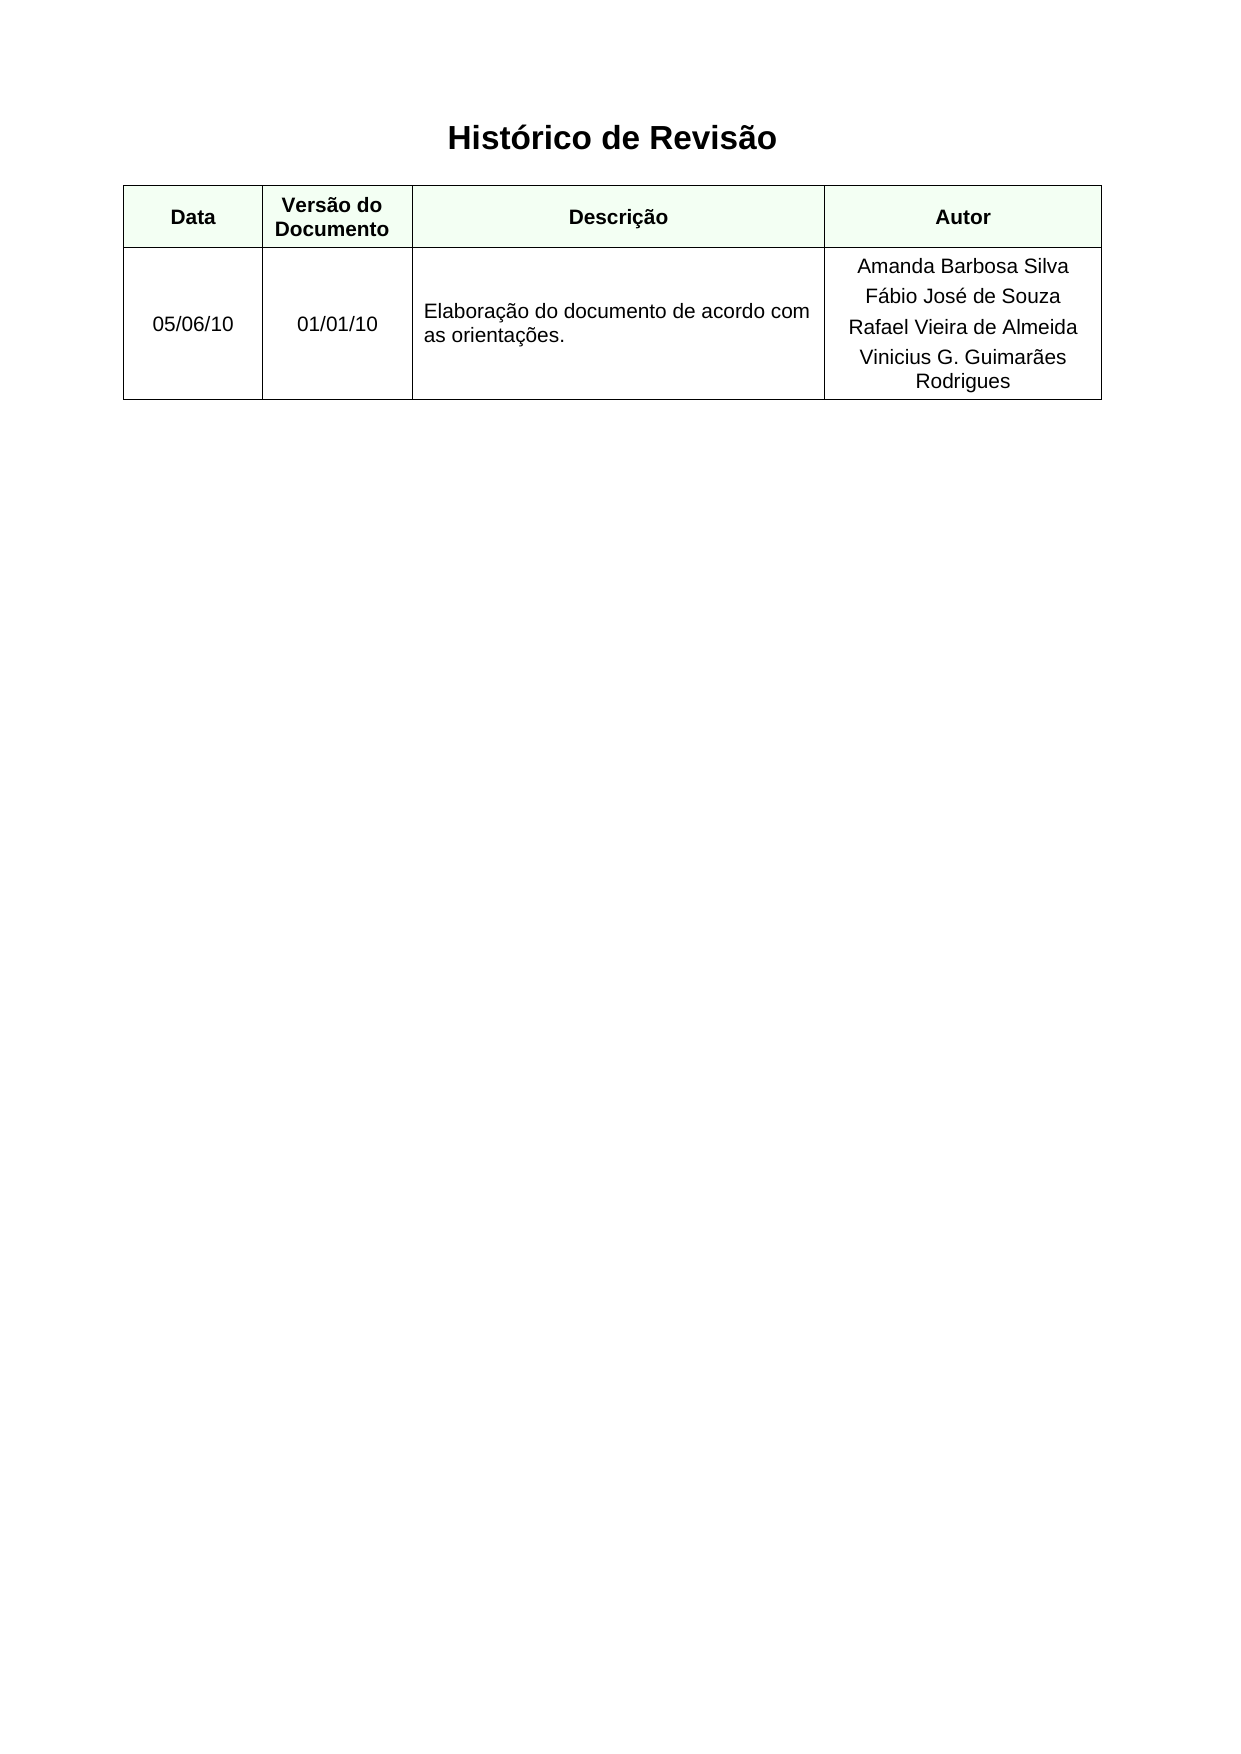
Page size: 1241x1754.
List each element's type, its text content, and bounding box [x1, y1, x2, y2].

text Histórico de Revisão [125, 118, 1100, 157]
table_cell 01/01/10 [263, 248, 412, 399]
table_cell Elaboração do documento de acordo com as orientações. [413, 248, 824, 399]
table_cell Amanda Barbosa Silva Fábio José de Souza Rafael Vieira de Almeida Vinicius G. Guimarães Rodrigues [825, 248, 1101, 399]
table_header Autor [825, 186, 1101, 247]
table_cell 06/05/10 [124, 248, 262, 399]
table_header Descrição [413, 186, 824, 247]
table_header Versão do Documento [263, 186, 412, 247]
table_header Data [124, 186, 262, 247]
